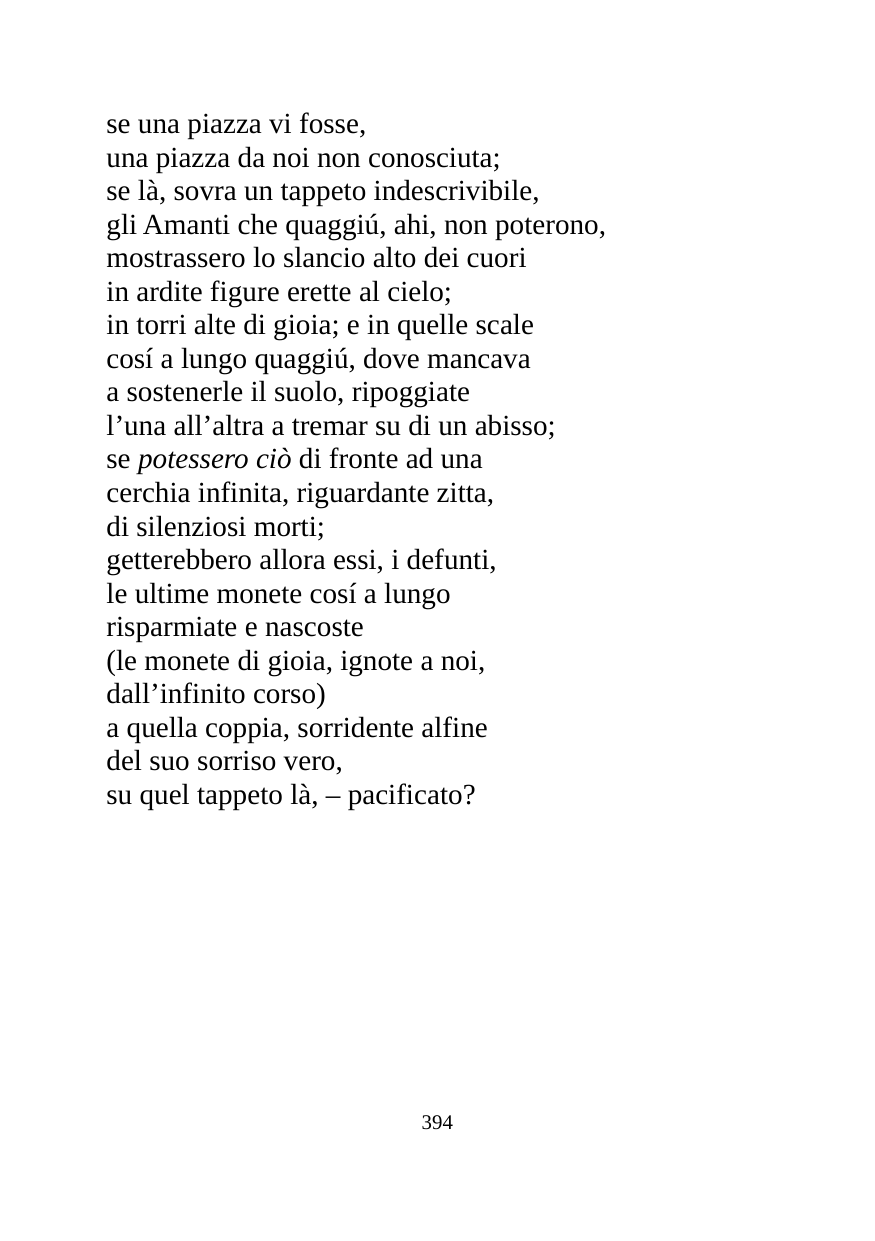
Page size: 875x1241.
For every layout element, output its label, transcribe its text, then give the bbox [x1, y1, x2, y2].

text se una piazza vi fosse, una piazza da noi non conosciuta; se là, sovra un tappeto indescrivibile, gli Amanti che quaggiú, ahi, non poterono, mostrassero lo slancio alto dei cuori in ardite figure erette al cielo; in torri alte di gioia; e in quelle scale cosí a lungo quaggiú, dove mancava a sostenerle il suolo, ripoggiate l’una all’altra a tremar su di un abisso; se potessero ciò di fronte ad una cerchia infinita, riguardante zitta, di silenziosi morti; getterebbero allora essi, i defunti, le ultime monete cosí a lungo risparmiate e nascoste (le monete di gioia, ignote a noi, dall’infinito corso) a quella coppia, sorridente alfine del suo sorriso vero, su quel tappeto là, – pacificato? [106, 106, 768, 811]
